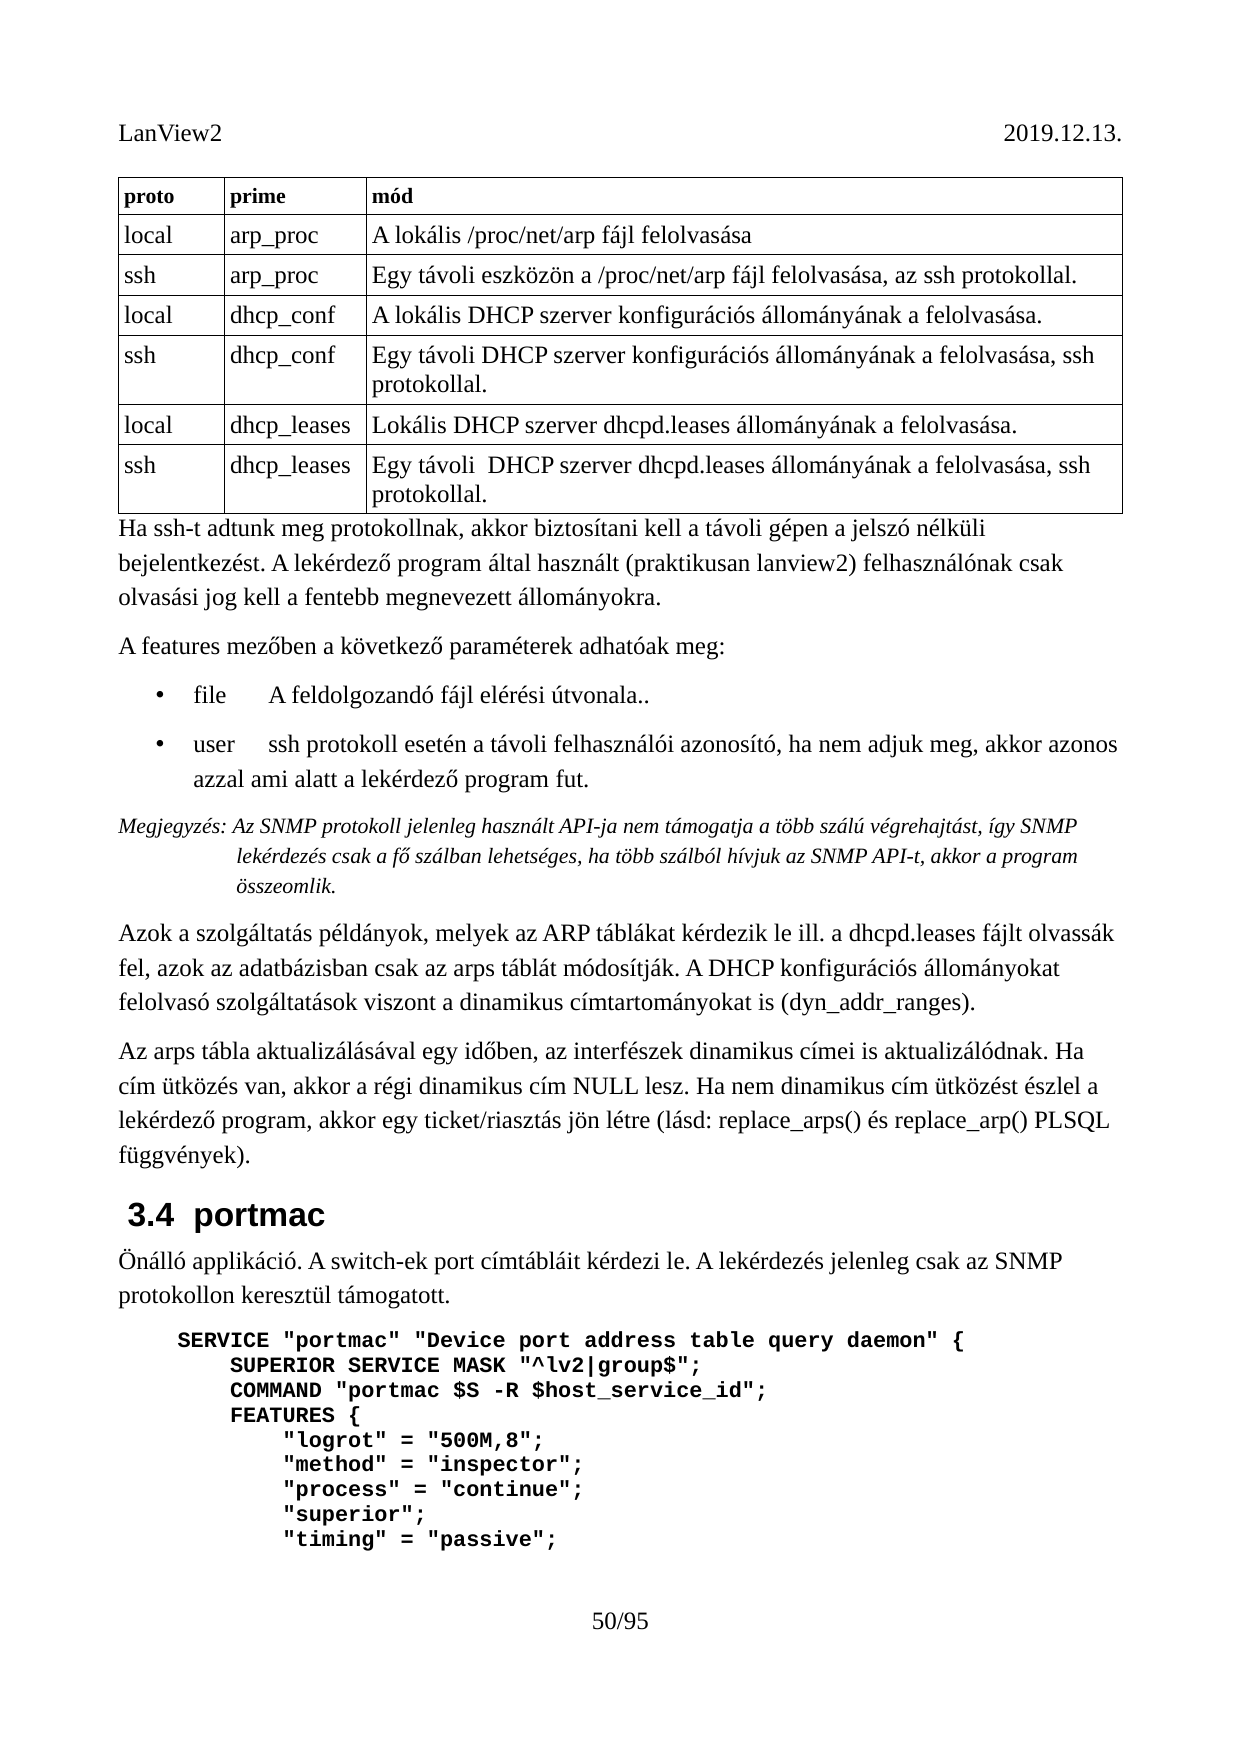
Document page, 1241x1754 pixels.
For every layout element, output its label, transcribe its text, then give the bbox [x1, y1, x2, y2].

subtitle portmac [118, 1195, 1122, 1234]
table_cell arp_proc [225, 215, 366, 254]
text A features mezőben a következő paraméterek adhatóak meg: [118, 631, 1122, 660]
table_cell Lokális DHCP szerver dhcpd.leases állományának a felolvasása. [367, 405, 1122, 444]
text Az arps tábla aktualizálásával egy időben, az interfészek dinamikus címei is aktualizálódnak. Ha cím ütközés van, akkor a régi dinamikus cím NULL lesz. Ha nem dinamikus cím ütközést észlel a lekérdező program, akkor egy ticket/riasztás jön létre (lásd: replace_arps() és replace_arp() PLSQL függvények). [118, 1036, 1122, 1168]
table_cell arp_proc [225, 255, 366, 294]
table_cell dhcp_leases [225, 445, 366, 513]
table_cell A lokális DHCP szerver konfigurációs állományának a felolvasása. [367, 296, 1122, 335]
table_header mód [367, 178, 1122, 214]
table_header proto [119, 178, 224, 214]
table_cell A lokális /proc/net/arp fájl felolvasása [367, 215, 1122, 254]
text SERVICE "portmac" "Device port address table query daemon" { SUPERIOR SERVICE MASK "^lv2|group$"; COMMAND "portmac $S -R $host_service_id"; FEATURES { "logrot" = "500M,8"; "method" = "inspector"; "process" = "continue"; "superior"; "timing" = "passive"; [177, 1330, 1122, 1553]
list user ssh protokoll esetén a távoli felhasználói azonosító, ha nem adjuk meg, akkor azonos azzal ami alatt a lekérdező program fut. [156, 729, 1122, 793]
table_cell dhcp_conf [225, 336, 366, 404]
table_header prime [225, 178, 366, 214]
table_cell local [119, 405, 224, 444]
table_cell Egy távoli DHCP szerver konfigurációs állományának a felolvasása, ssh protokollal. [367, 336, 1122, 404]
table_cell ssh [119, 445, 224, 513]
text Azok a szolgáltatás példányok, melyek az ARP táblákat kérdezik le ill. a dhcpd.leases fájlt olvassák fel, azok az adatbázisban csak az arps táblát módosítják. A DHCP konfigurációs állományokat felolvasó szolgáltatások viszont a dinamikus címtartományokat is (dyn_addr_ranges). [118, 918, 1122, 1016]
table_cell Egy távoli DHCP szerver dhcpd.leases állományának a felolvasása, ssh protokollal. [367, 445, 1122, 513]
text Megjegyzés: Az SNMP protokoll jelenleg használt API-ja nem támogatja a több szálú végrehajtást, így SNMP lekérdezés csak a fő szálban lehetséges, ha több szálból hívjuk az SNMP API-t, akkor a program összeomlik. [118, 813, 1122, 899]
list file A feldolgozandó fájl elérési útvonala.. [156, 680, 1122, 709]
table_cell dhcp_conf [225, 296, 366, 335]
table_cell local [119, 215, 224, 254]
text Ha ssh-t adtunk meg protokollnak, akkor biztosítani kell a távoli gépen a jelszó nélküli bejelentkezést. A lekérdező program által használt (praktikusan lanview2) felhasználónak csak olvasási jog kell a fentebb megnevezett állományokra. [118, 514, 1122, 611]
table_cell Egy távoli eszközön a /proc/net/arp fájl felolvasása, az ssh protokollal. [367, 255, 1122, 294]
table_cell ssh [119, 255, 224, 294]
table_cell local [119, 296, 224, 335]
table_cell dhcp_leases [225, 405, 366, 444]
text Önálló applikáció. A switch-ek port címtábláit kérdezi le. A lekérdezés jelenleg csak az SNMP protokollon keresztül támogatott. [118, 1246, 1122, 1309]
table_cell ssh [119, 336, 224, 404]
